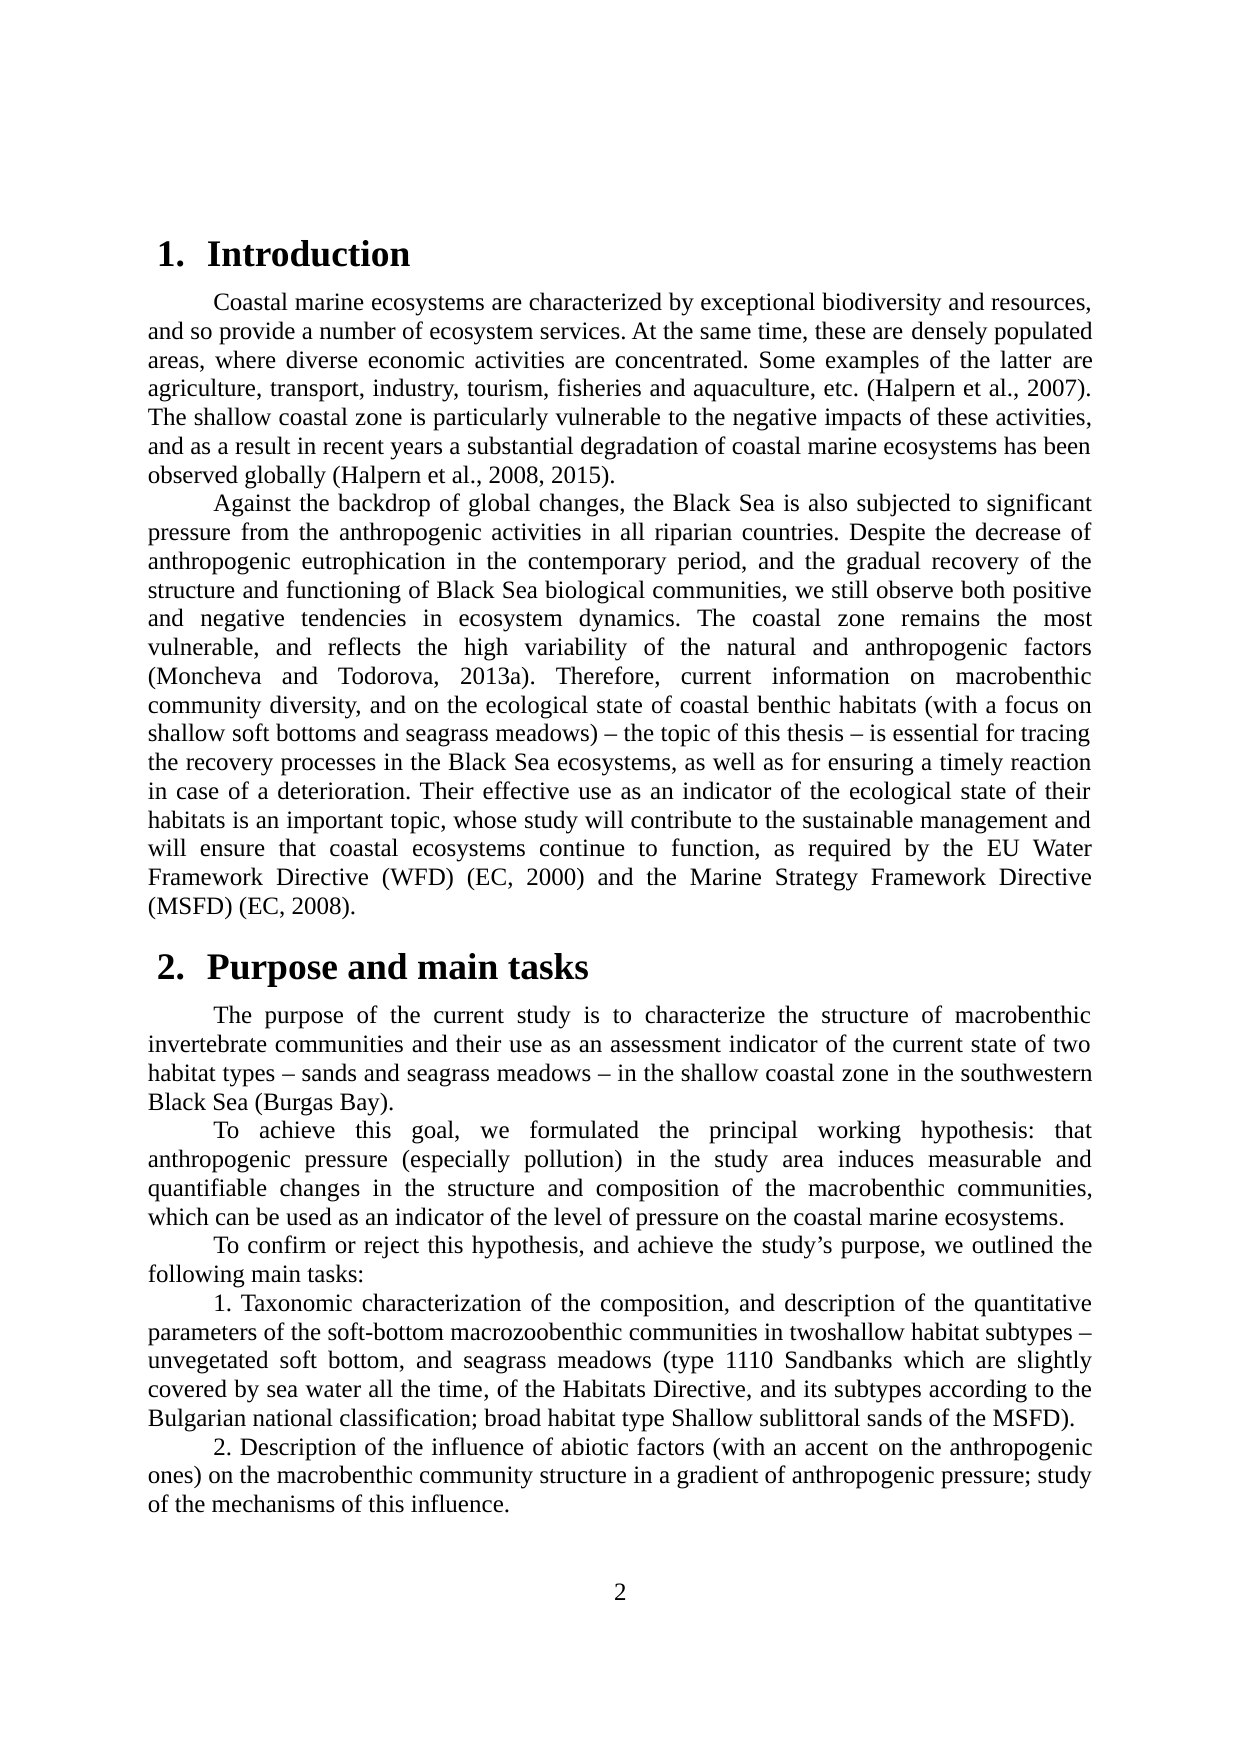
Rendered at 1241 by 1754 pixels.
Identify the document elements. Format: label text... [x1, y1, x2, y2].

text Against the backdrop of global changes, the Black Sea is also subjected to significant pressure from the anthropogenic activities in all riparian countries. Despite the decrease of anthropogenic eutrophication in the contemporary period, and the gradual recovery of the structure and functioning of Black Sea biological communities, we still observe both positive and negative tendencies in ecosystem dynamics. The coastal zone remains the most vulnerable, and reflects the high variability of the natural and anthropogenic factors (Moncheva and Todorova, 2013a). Therefore, current information on macrobenthic community diversity, and on the ecological state of coastal benthic habitats (with a focus on shallow soft bottoms and seagrass meadows) – the topic of this thesis – is essential for tracing the recovery processes in the Black Sea ecosystems, as well as for ensuring a timely reaction in case of a deterioration. Their effective use as an indicator of the ecological state of their habitats is an important topic, whose study will contribute to the sustainable management and will ensure that coastal ecosystems continue to function, as required by the EU Water Framework Directive (WFD) (EC, 2000) and the Marine Strategy Framework Directive (MSFD) (EC, 2008). [148, 488, 1093, 920]
text 1. Taxonomic characterization of the composition, and description of the quantitative parameters of the soft-bottom macrozoobenthic communities in twoshallow habitat subtypes – unvegetated soft bottom, and seagrass meadows (type 1110 Sandbanks which are slightly covered by sea water all the time, of the Habitats Directive, and its subtypes according to the Bulgarian national classification; broad habitat type Shallow sublittoral sands of the MSFD). [148, 1288, 1093, 1432]
text To confirm or reject this hypothesis, and achieve the study’s purpose, we outlined the following main tasks: [148, 1230, 1093, 1288]
text The purpose of the current study is to characterize the structure of macrobenthic invertebrate communities and their use as an assessment indicator of the current state of two habitat types – sands and seagrass meadows – in the shallow coastal zone in the southwestern Black Sea (Burgas Bay). [148, 1000, 1093, 1115]
subtitle Introduction [185, 232, 1093, 275]
text Coastal marine ecosystems are characterized by exceptional biodiversity and resources, and so provide a number of ecosystem services. At the same time, these are densely populated areas, where diverse economic activities are concentrated. Some examples of the latter are agriculture, transport, industry, tourism, fisheries and aquaculture, etc. (Halpern et al., 2007). The shallow coastal zone is particularly vulnerable to the negative impacts of these activities, and as a result in recent years a substantial degradation of coastal marine ecosystems has been observed globally (Halpern et al., 2008, 2015). [148, 287, 1093, 488]
text 2. Description of the influence of abiotic factors (with an accent on the anthropogenic ones) on the macrobenthic community structure in a gradient of anthropogenic pressure; study of the mechanisms of this influence. [148, 1432, 1093, 1518]
subtitle Purpose and main tasks [185, 945, 1093, 988]
text To achieve this goal, we formulated the principal working hypothesis: that anthropogenic pressure (especially pollution) in the study area induces measurable and quantifiable changes in the structure and composition of the macrobenthic communities, which can be used as an indicator of the level of pressure on the coastal marine ecosystems. [148, 1115, 1093, 1230]
